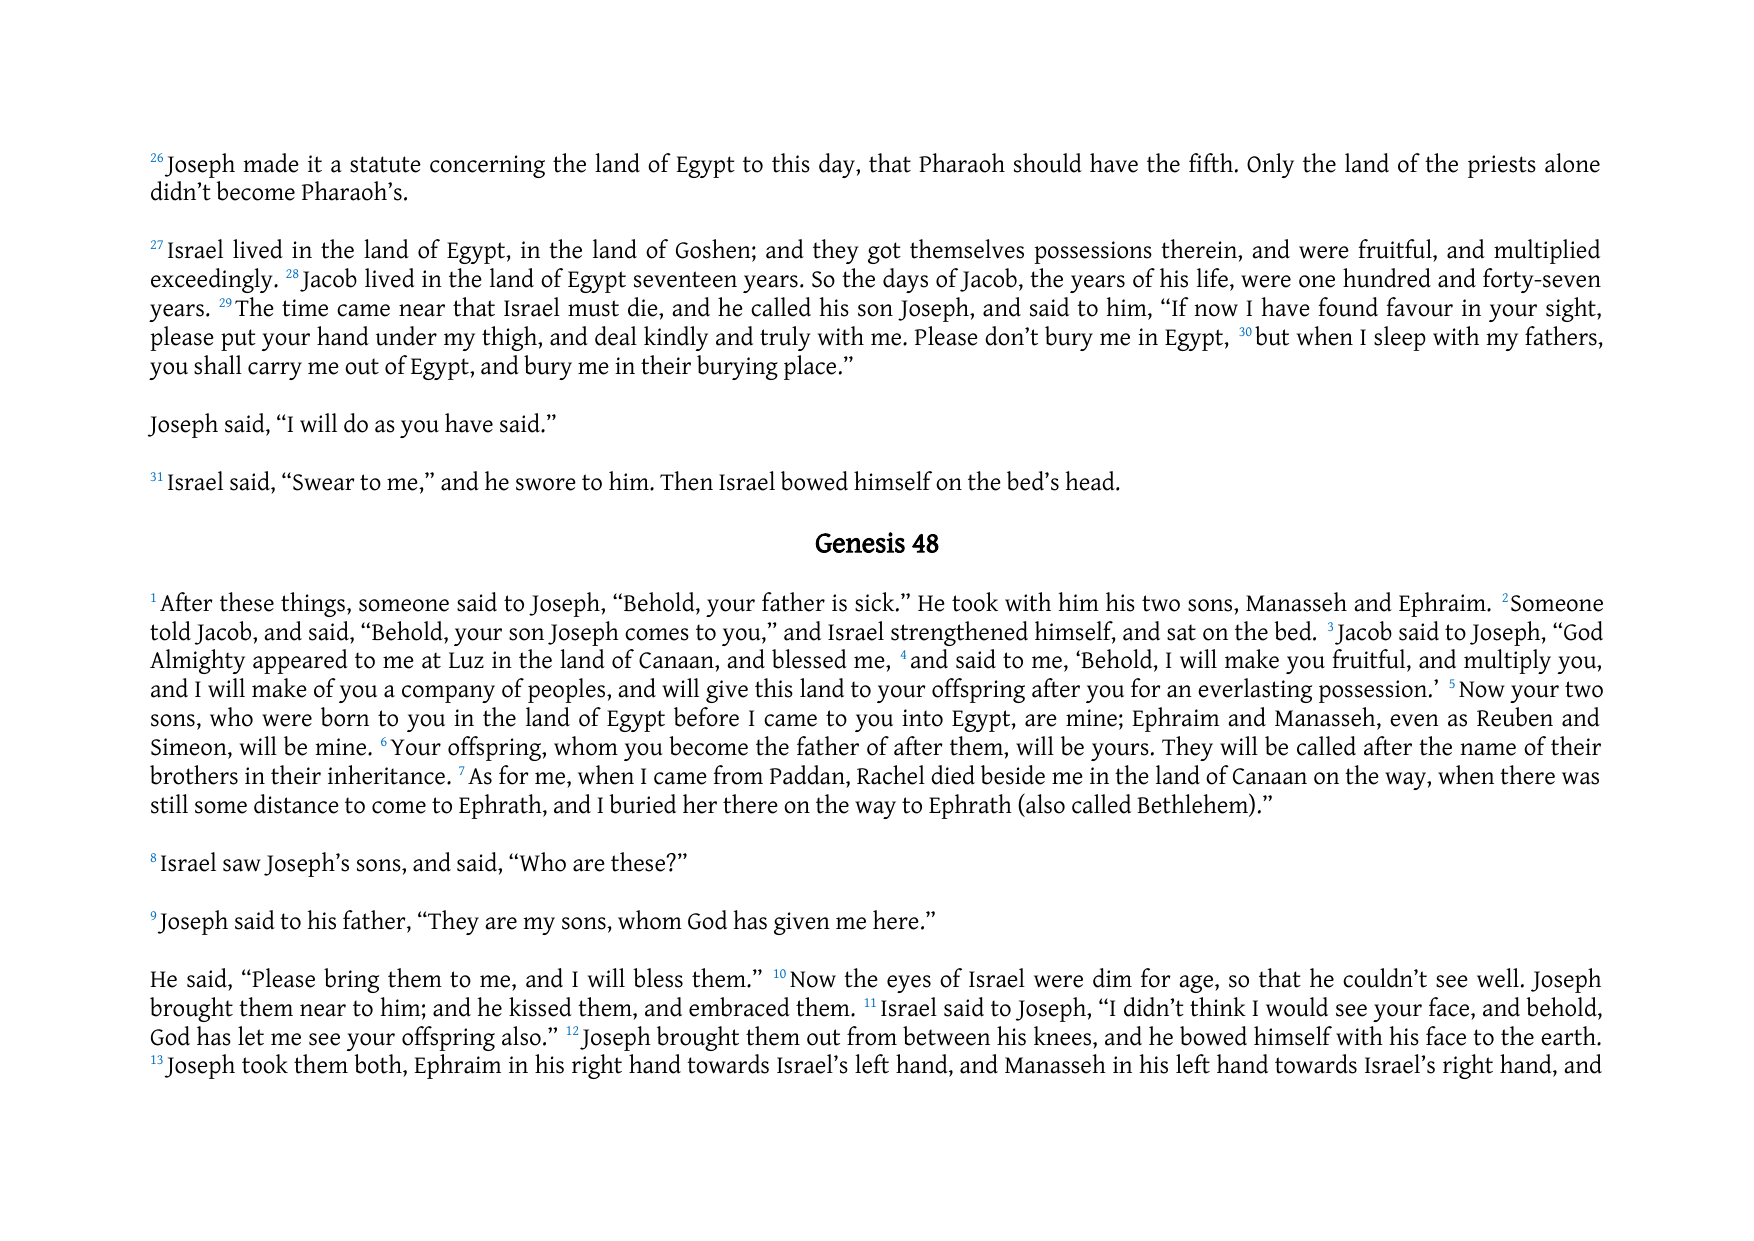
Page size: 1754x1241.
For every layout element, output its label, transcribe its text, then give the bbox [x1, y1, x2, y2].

text 31 Israel said, “Swear to me,” and he swore to him. Then Israel bowed himself on the bed’s head. [150, 468, 1604, 497]
text 1 After these things, someone said to Joseph, “Behold, your father is sick.” He took with him his two sons, Manasseh and Ephraim. 2 Someone told Jacob, and said, “Behold, your son Joseph comes to you,” and Israel strengthened himself, and sat on the bed. 3 Jacob said to Joseph, “God Almighty appeared to me at Luz in the land of Canaan, and blessed me, 4 and said to me, ‘Behold, I will make you fruitful, and multiply you, and I will make of you a company of peoples, and will give this land to your offspring after you for an everlasting possession.’ 5 Now your two sons, who were born to you in the land of Egypt before I came to you into Egypt, are mine; Ephraim and Manasseh, even as Reuben and Simeon, will be mine. 6 Your offspring, whom you become the father of after them, will be yours. They will be called after the name of their brothers in their inheritance. 7 As for me, when I came from Paddan, Rachel died beside me in the land of Canaan on the way, when there was still some distance to come to Ephrath, and I buried her there on the way to Ephrath (also called Bethlehem).” [150, 589, 1604, 820]
text 9 Joseph said to his father, “They are my sons, whom God has given me here.” [150, 907, 1604, 936]
text Joseph said, “I will do as you have said.” [150, 410, 1604, 439]
text 8 Israel saw Joseph’s sons, and said, “Who are these?” [150, 849, 1604, 878]
text 26 Joseph made it a statute concerning the land of Egypt to this day, that Pharaoh should have the fifth. Only the land of the priests alone didn’t become Pharaoh’s. [150, 150, 1604, 208]
text He said, “Please bring them to me, and I will bless them.” 10 Now the eyes of Israel were dim for age, so that he couldn’t see well. Joseph brought them near to him; and he kissed them, and embraced them. 11 Israel said to Joseph, “I didn’t think I would see your face, and behold, God has let me see your offspring also.” 12 Joseph brought them out from between his knees, and he bowed himself with his face to the earth. 13 Joseph took them both, Ephraim in his right hand towards Israel’s left hand, and Manasseh in his left hand towards Israel’s right hand, and [150, 965, 1604, 1081]
text Genesis 48 [150, 526, 1604, 560]
text 27 Israel lived in the land of Egypt, in the land of Goshen; and they got themselves possessions therein, and were fruitful, and multiplied exceedingly. 28 Jacob lived in the land of Egypt seventeen years. So the days of Jacob, the years of his life, were one hundred and forty-seven years. 29 The time came near that Israel must die, and he called his son Joseph, and said to him, “If now I have found favour in your sight, please put your hand under my thigh, and deal kindly and truly with me. Please don’t bury me in Egypt, 30 but when I sleep with my fathers, you shall carry me out of Egypt, and bury me in their burying place.” [150, 237, 1604, 381]
